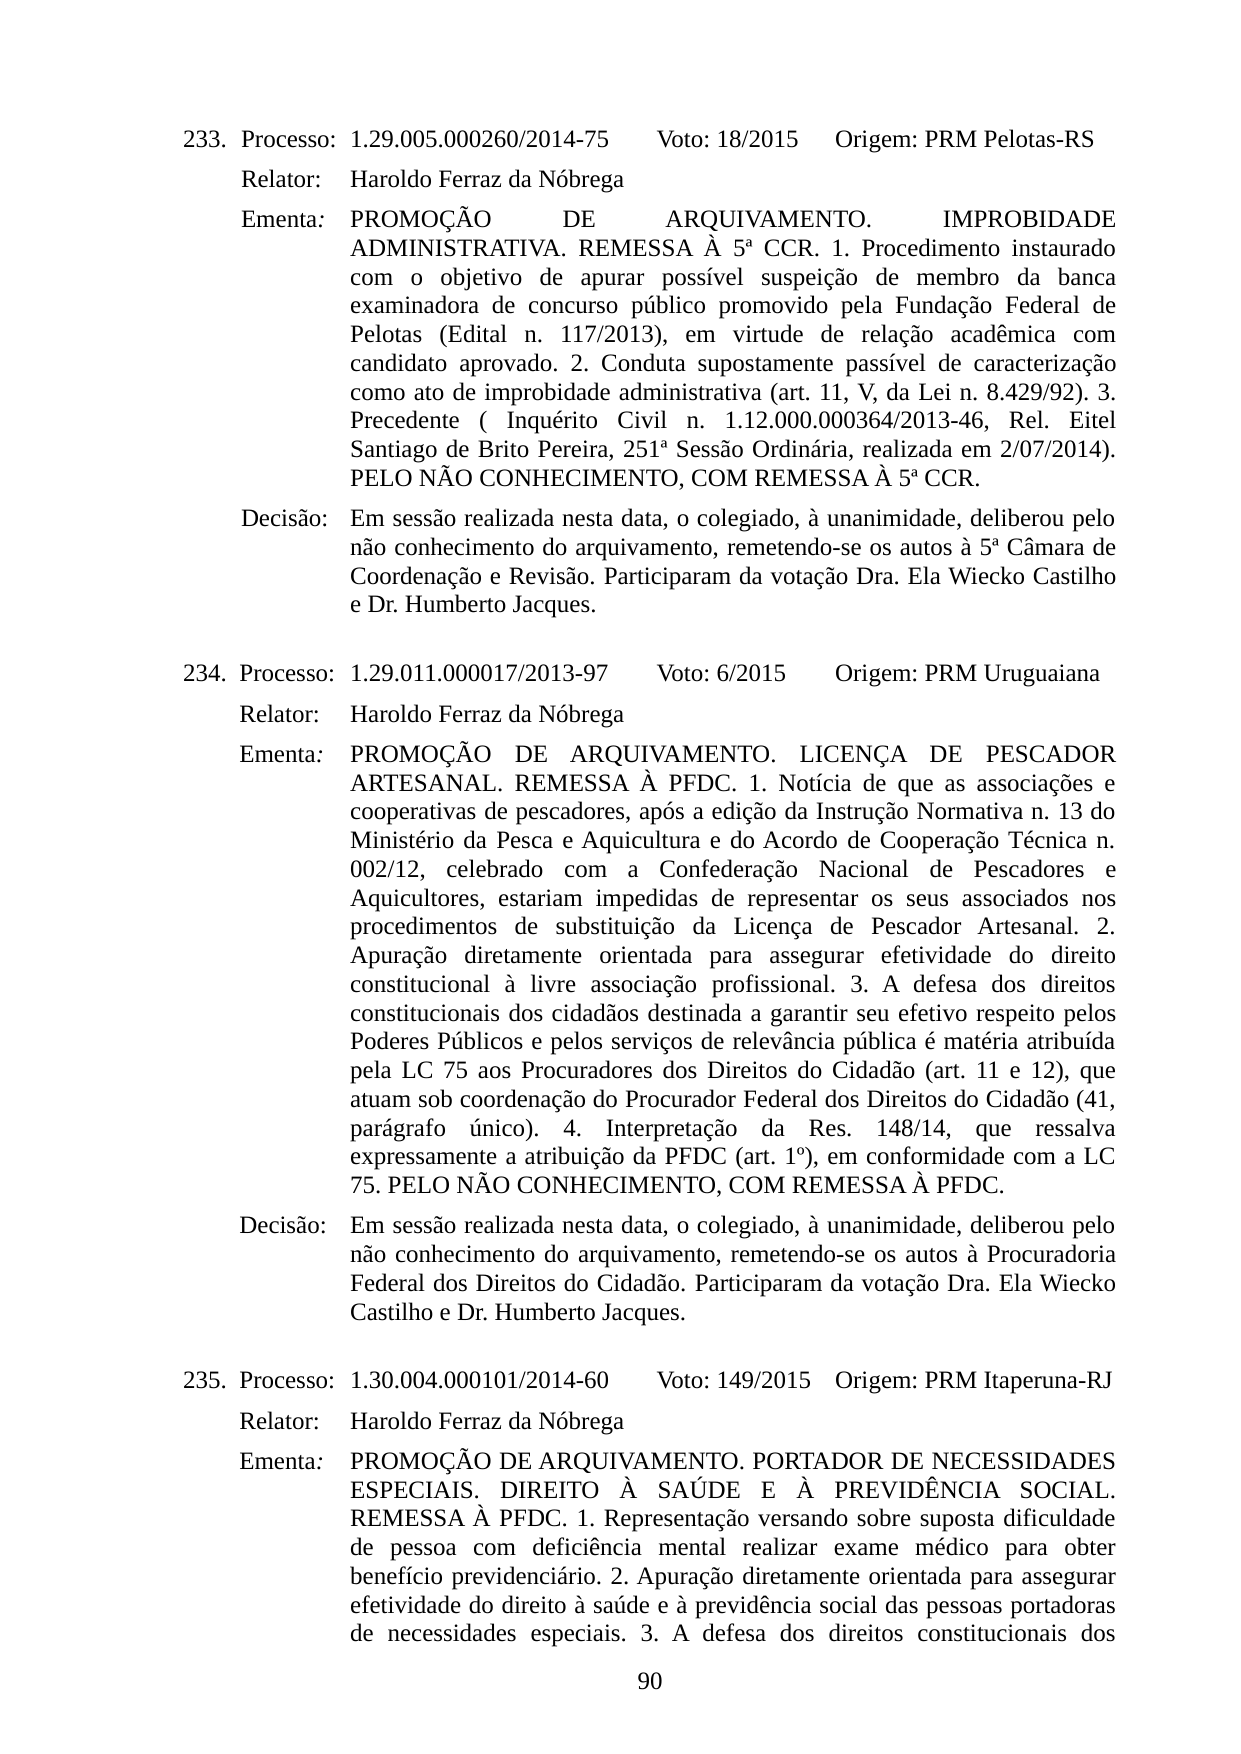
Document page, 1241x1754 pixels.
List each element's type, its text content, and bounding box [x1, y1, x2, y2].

table_cell [177, 199, 235, 497]
table_cell [177, 1205, 233, 1331]
table_header 235. [177, 1360, 233, 1400]
table_header 1.29.011.000017/2013-97 [344, 653, 651, 693]
table_header 1.29.005.000260/2014-75 [344, 118, 651, 158]
table_cell Decisão: [234, 1205, 344, 1331]
table_cell Ementa: [234, 1440, 344, 1653]
table_header Voto: 18/2015 [651, 118, 829, 158]
table_cell Ementa: [235, 199, 344, 497]
table_cell Em sessão realizada nesta data, o colegiado, à unanimidade, deliberou pelo não conhecimento do arquivamento, remetendo-se os autos à 5ª Câmara de Coordenação e Revisão. Participaram da votação Dra. Ela Wiecko Castilho e Dr. Humberto Jacques. [344, 498, 1122, 624]
table_header Origem: PRM Uruguaiana [829, 653, 1122, 693]
table_header Origem: PRM Pelotas-RS [829, 118, 1122, 158]
table_cell [177, 733, 233, 1204]
table_cell Relator: [235, 158, 344, 198]
table_header Voto: 6/2015 [651, 653, 829, 693]
table_cell PROMOÇÃO DE ARQUIVAMENTO. IMPROBIDADE ADMINISTRATIVA. REMESSA À 5ª CCR. 1. Procedimento instaurado com o objetivo de apurar possível suspeição de membro da banca examinadora de concurso público promovido pela Fundação Federal de Pelotas (Edital n. 117/2013), em virtude de relação acadêmica com candidato aprovado. 2. Conduta supostamente passível de caracterização como ato de improbidade administrativa (art. 11, V, da Lei n. 8.429/92). 3. Precedente ( Inquérito Civil n. 1.12.000.000364/2013-46, Rel. Eitel Santiago de Brito Pereira, 251ª Sessão Ordinária, realizada em 2/07/2014). PELO NÃO CONHECIMENTO, COM REMESSA À 5ª CCR. [344, 199, 1122, 497]
table_header 234. [177, 653, 233, 693]
table_cell Haroldo Ferraz da Nóbrega [344, 693, 1122, 733]
table_cell [177, 498, 235, 624]
table_header Origem: PRM Itaperuna-RJ [829, 1360, 1122, 1400]
table_cell Haroldo Ferraz da Nóbrega [344, 158, 1122, 198]
table_header 1.30.004.000101/2014-60 [344, 1360, 651, 1400]
table_cell [177, 693, 233, 733]
table_cell Ementa: [234, 733, 344, 1204]
table_cell PROMOÇÃO DE ARQUIVAMENTO. LICENÇA DE PESCADOR ARTESANAL. REMESSA À PFDC. 1. Notícia de que as associações e cooperativas de pescadores, após a edição da Instrução Normativa n. 13 do Ministério da Pesca e Aquicultura e do Acordo de Cooperação Técnica n. 002/12, celebrado com a Confederação Nacional de Pescadores e Aquicultores, estariam impedidas de representar os seus associados nos procedimentos de substituição da Licença de Pescador Artesanal. 2. Apuração diretamente orientada para assegurar efetividade do direito constitucional à livre associação profissional. 3. A defesa dos direitos constitucionais dos cidadãos destinada a garantir seu efetivo respeito pelos Poderes Públicos e pelos serviços de relevância pública é matéria atribuída pela LC 75 aos Procuradores dos Direitos do Cidadão (art. 11 e 12), que atuam sob coordenação do Procurador Federal dos Direitos do Cidadão (41, parágrafo único). 4. Interpretação da Res. 148/14, que ressalva expressamente a atribuição da PFDC (art. 1º), em conformidade com a LC 75. PELO NÃO CONHECIMENTO, COM REMESSA À PFDC. [344, 733, 1122, 1204]
table_cell Em sessão realizada nesta data, o colegiado, à unanimidade, deliberou pelo não conhecimento do arquivamento, remetendo-se os autos à Procuradoria Federal dos Direitos do Cidadão. Participaram da votação Dra. Ela Wiecko Castilho e Dr. Humberto Jacques. [344, 1205, 1122, 1331]
table_header Processo: [235, 118, 344, 158]
table_header Processo: [234, 1360, 344, 1400]
table_header Processo: [234, 653, 344, 693]
table_cell PROMOÇÃO DE ARQUIVAMENTO. PORTADOR DE NECESSIDADES ESPECIAIS. DIREITO À SAÚDE E À PREVIDÊNCIA SOCIAL. REMESSA À PFDC. 1. Representação versando sobre suposta dificuldade de pessoa com deficiência mental realizar exame médico para obter benefício previdenciário. 2. Apuração diretamente orientada para assegurar efetividade do direito à saúde e à previdência social das pessoas portadoras de necessidades especiais. 3. A defesa dos direitos constitucionais dos [344, 1440, 1122, 1653]
table_cell [177, 1400, 233, 1440]
table_header 233. [177, 118, 235, 158]
table_cell Decisão: [235, 498, 344, 624]
table_cell [177, 158, 235, 198]
table_header Voto: 149/2015 [651, 1360, 829, 1400]
table_cell Relator: [234, 693, 344, 733]
table_cell Relator: [234, 1400, 344, 1440]
table_cell Haroldo Ferraz da Nóbrega [344, 1400, 1122, 1440]
table_cell [177, 1440, 233, 1653]
